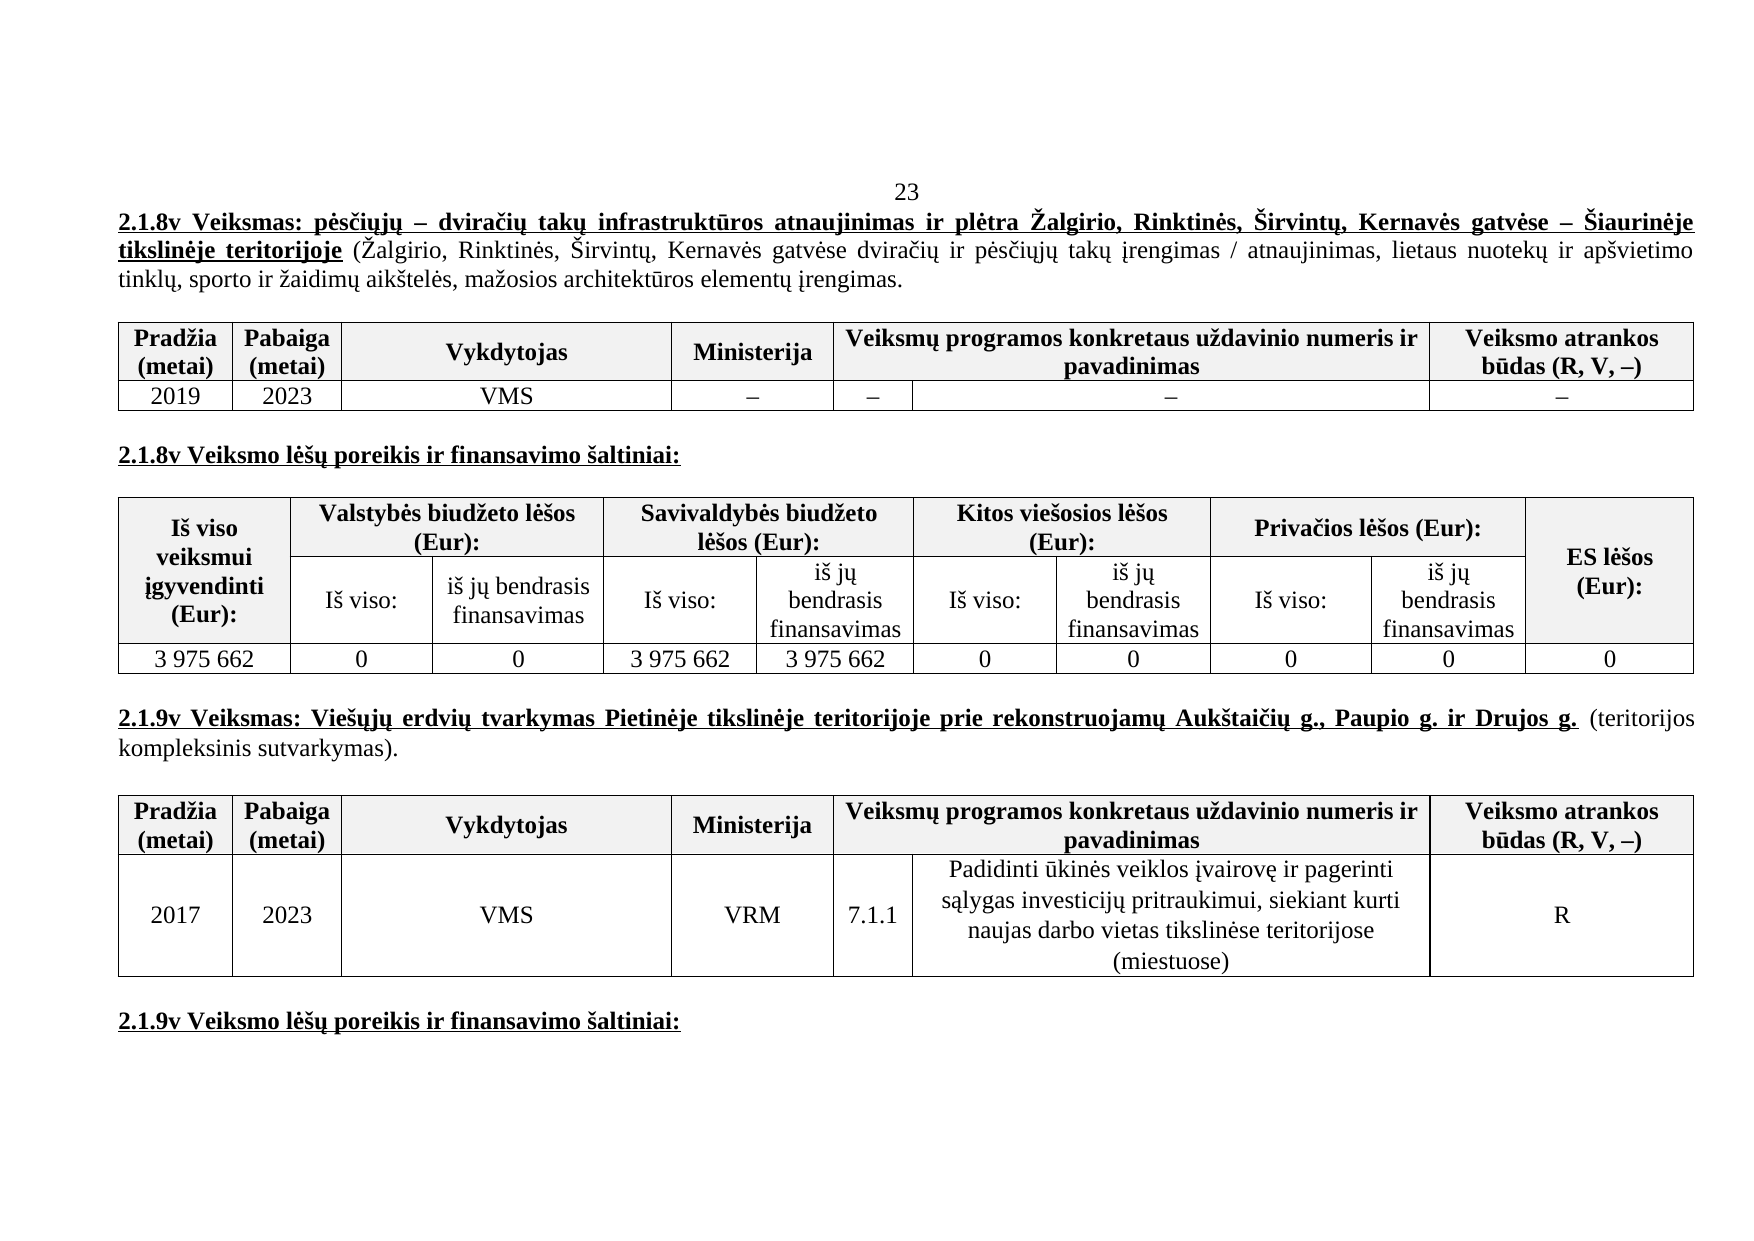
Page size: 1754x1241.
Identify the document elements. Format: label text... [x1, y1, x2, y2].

table_cell – [1430, 381, 1693, 410]
table_header Vykdytojas [342, 323, 671, 380]
text 2.1.8v Veiksmas: pėsčiųjų – dviračių takų infrastruktūros atnaujinimas ir plėtra Žalgirio, Rinktinės, Širvintų, Kernavės gatvėse – Šiaurinėje [118, 207, 1695, 232]
table_cell 0 [291, 644, 432, 673]
table_cell – [834, 381, 912, 410]
table_header Kitos viešosios lėšos (Eur): [914, 498, 1210, 556]
table_cell 0 [433, 644, 603, 673]
table_cell 2019 [119, 381, 232, 410]
table_cell VMS [342, 381, 671, 410]
table_cell 3 975 662 [757, 644, 913, 673]
table_cell 2023 [233, 381, 341, 410]
table_header Veiksmo atrankos būdas (R, V, –) [1430, 323, 1693, 380]
table_cell iš jų bendrasis finansavimas [1372, 557, 1525, 643]
table_header Iš viso veiksmui įgyvendinti (Eur): [119, 498, 290, 643]
table_header Privačios lėšos (Eur): [1211, 498, 1525, 556]
table_header Veiksmų programos konkretaus uždavinio numeris ir pavadinimas [834, 796, 1429, 853]
table_cell Iš viso: [604, 557, 756, 643]
text 2.1.9v Veiksmas: Viešųjų erdvių tvarkymas Pietinėje tikslinėje teritorijoje prie rekonstruojamų Aukštaičių g., Paupio g. ir Drujos g. (teritorijos kompleksinis sutvarkymas). [118, 703, 1695, 762]
table_cell VRM [672, 855, 833, 976]
table_cell iš jų bendrasis finansavimas [433, 557, 603, 643]
table_header Pradžia (metai) [119, 323, 232, 380]
table_header Veiksmų programos konkretaus uždavinio numeris ir pavadinimas [834, 323, 1429, 380]
table_header Vykdytojas [342, 796, 671, 853]
text 2.1.9v Veiksmo lėšų poreikis ir finansavimo šaltiniai: [118, 1006, 1695, 1035]
table_cell 3 975 662 [119, 644, 290, 673]
table_header Veiksmo atrankos būdas (R, V, –) [1431, 796, 1693, 853]
table_header Pradžia (metai) [119, 796, 232, 853]
table_header ES lėšos (Eur): [1526, 498, 1693, 643]
table_cell 7.1.1 [834, 855, 912, 976]
table_cell iš jų bendrasis finansavimas [1057, 557, 1210, 643]
table_header Valstybės biudžeto lėšos (Eur): [291, 498, 603, 556]
table_header Ministerija [672, 323, 833, 380]
table_header Pabaiga (metai) [233, 796, 341, 853]
table_cell 0 [1211, 644, 1371, 673]
table_cell 3 975 662 [604, 644, 756, 673]
table_header Savivaldybės biudžeto lėšos (Eur): [604, 498, 913, 556]
table_cell 2023 [233, 855, 341, 976]
table_cell – [913, 381, 1429, 410]
table_cell 0 [1372, 644, 1525, 673]
table_cell 0 [1526, 644, 1693, 673]
table_cell Padidinti ūkinės veiklos įvairovę ir pagerinti sąlygas investicijų pritraukimui, siekiant kurti naujas darbo vietas tikslinėse teritorijose (miestuose) [913, 855, 1429, 976]
table_cell – [672, 381, 833, 410]
table_cell R [1431, 855, 1693, 976]
table_cell 0 [1057, 644, 1210, 673]
table_cell Iš viso: [291, 557, 432, 643]
text tikslinėje teritorijoje (Žalgirio, Rinktinės, Širvintų, Kernavės gatvėse dviračių ir pėsčiųjų takų įrengimas / atnaujinimas, lietaus nuotekų ir apšvietimo tinklų, sporto ir žaidimų aikštelės, mažosios architektūros elementų įrengimas. [118, 233, 1695, 293]
table_cell Iš viso: [1211, 557, 1371, 643]
table_cell 0 [914, 644, 1056, 673]
table_cell iš jų bendrasis finansavimas [757, 557, 913, 643]
table_cell 2017 [119, 855, 232, 976]
table_header Pabaiga (metai) [233, 323, 341, 380]
table_header Ministerija [672, 796, 833, 853]
table_cell VMS [342, 855, 671, 976]
table_cell Iš viso: [914, 557, 1056, 643]
text 2.1.8v Veiksmo lėšų poreikis ir finansavimo šaltiniai: [118, 440, 1695, 468]
